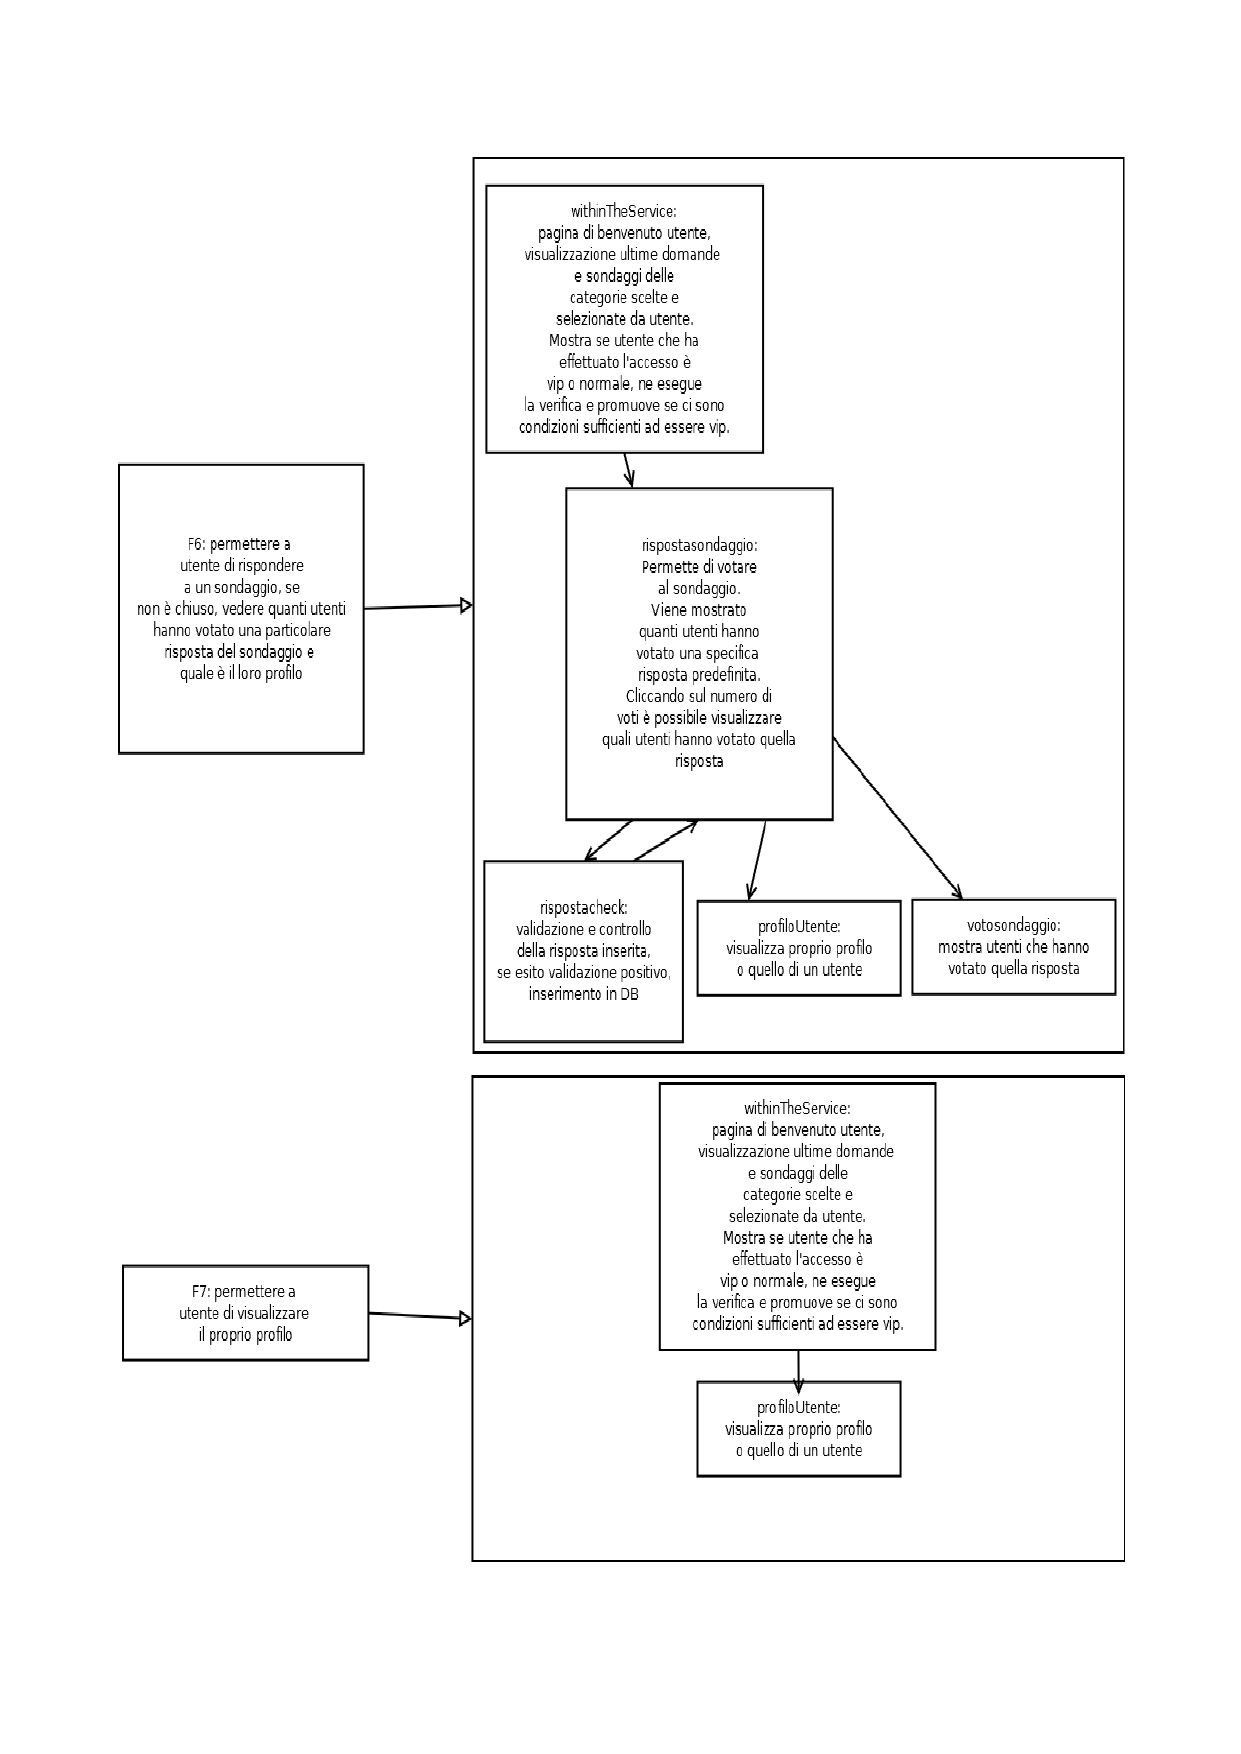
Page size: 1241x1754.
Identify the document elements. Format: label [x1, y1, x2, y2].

picture [118, 157, 1125, 1562]
